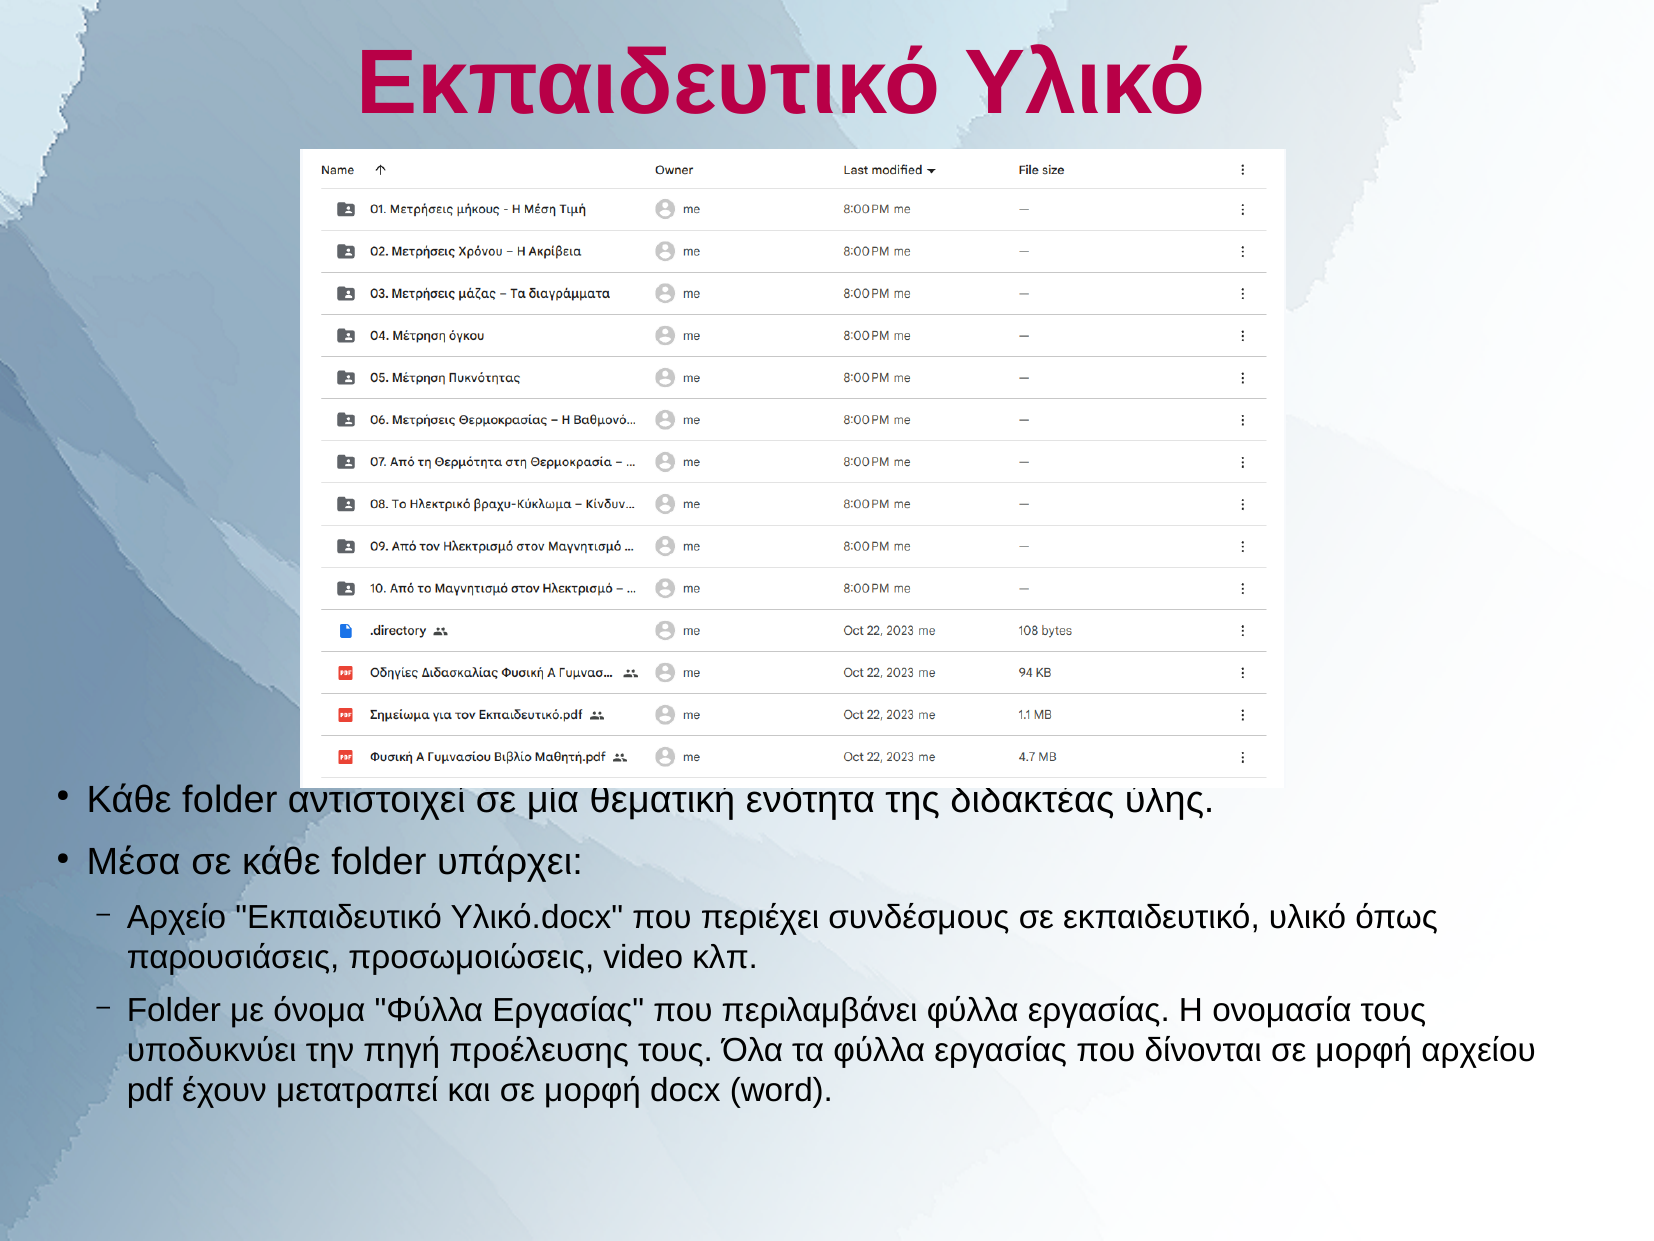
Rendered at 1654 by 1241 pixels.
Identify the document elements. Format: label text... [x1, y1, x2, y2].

picture [0, 0, 1654, 1241]
list Κάθε folder αντιστοιχεί σε μία θεματική ενότητα της διδακτέας ύλης. Μέσα σε κάθε folder υπάρχει: Αρχείο "Εκπαιδευτικό Υλικό.docx" που περιέχει συνδέσμους σε εκπαιδευτικό, υλικό όπως παρουσιάσεις, προσωμοιώσεις, video κλπ. Folder με όνομα "Φύλλα Εργασίας" που περιλαμβάνει φύλλα εργασίας. Η ονομασία τους υποδυκνύει την πηγή προέλευσης τους. Όλα τα φύλλα εργασίας που δίνονται σε μορφή αρχείου pdf έχουν μετατραπεί και σε μορφή docx (word). [46, 150, 1539, 1122]
title Εκπαιδευτικό Υλικό [37, 2, 1526, 151]
